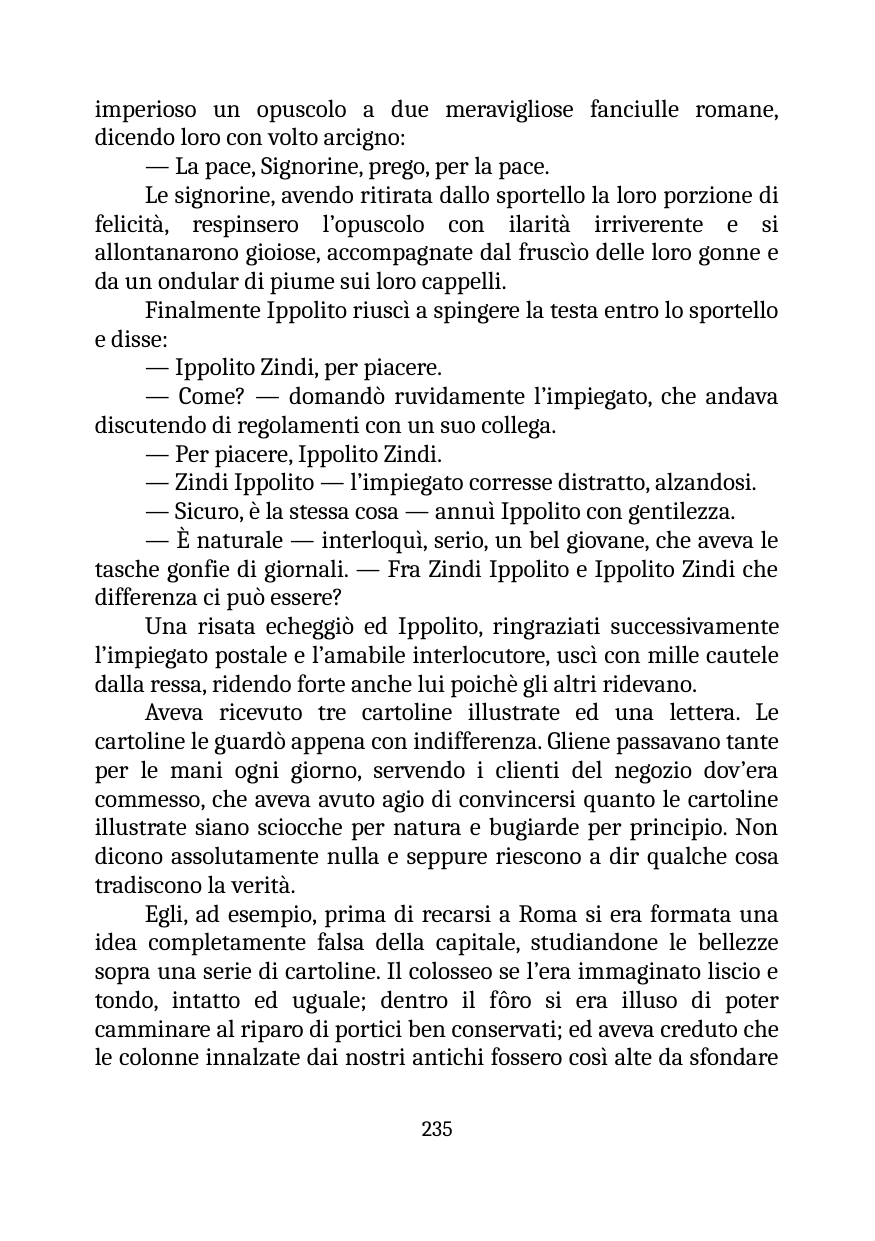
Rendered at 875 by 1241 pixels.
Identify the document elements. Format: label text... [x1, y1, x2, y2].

text Aveva ricevuto tre cartoline illustrate ed una lettera. Le cartoline le guardò appena con indifferenza. Gliene passavano tante per le mani ogni giorno, servendo i clienti del negozio dov’era commesso, che aveva avuto agio di convincersi quanto le cartoline illustrate siano sciocche per natura e bugiarde per principio. Non dicono assolutamente nulla e seppure riescono a dir qualche cosa tradiscono la verità. [94, 698, 779, 899]
text — Ippolito Zindi, per piacere. [94, 353, 779, 382]
text — Sicuro, è la stessa cosa — annuì Ippolito con gentilezza. [94, 497, 779, 526]
text Una risata echeggiò ed Ippolito, ringraziati successivamente l’impiegato postale e l’amabile interlocutore, uscì con mille cautele dalla ressa, ridendo forte anche lui poichè gli altri ridevano. [94, 612, 779, 698]
text — È naturale — interloquì, serio, un bel giovane, che aveva le tasche gonfie di giornali. — Fra Zindi Ippolito e Ippolito Zindi che differenza ci può essere? [94, 526, 779, 612]
text — Zindi Ippolito — l’impiegato corresse distratto, alzandosi. [94, 468, 779, 497]
text Egli, ad esempio, prima di recarsi a Roma si era formata una idea completamente falsa della capitale, studiandone le bellezze sopra una serie di cartoline. Il colosseo se l’era immaginato liscio e tondo, intatto ed uguale; dentro il fôro si era illuso di poter camminare al riparo di portici ben conservati; ed aveva creduto che le colonne innalzate dai nostri antichi fossero così alte da sfondare [94, 899, 779, 1072]
text Finalmente Ippolito riuscì a spingere la testa entro lo sportello e disse: [94, 296, 779, 353]
text — Per piacere, Ippolito Zindi. [94, 439, 779, 468]
text — Come? — domandò ruvidamente l’impiegato, che andava discutendo di regolamenti con un suo collega. [94, 382, 779, 439]
text imperioso un opuscolo a due meravigliose fanciulle romane, dicendo loro con volto arcigno: [94, 94, 779, 152]
text — La pace, Signorine, prego, per la pace. [94, 152, 779, 181]
text Le signorine, avendo ritirata dallo sportello la loro porzione di felicità, respinsero l’opuscolo con ilarità irriverente e si allontanarono gioiose, accompagnate dal fruscìo delle loro gonne e da un ondular di piume sui loro cappelli. [94, 181, 779, 296]
